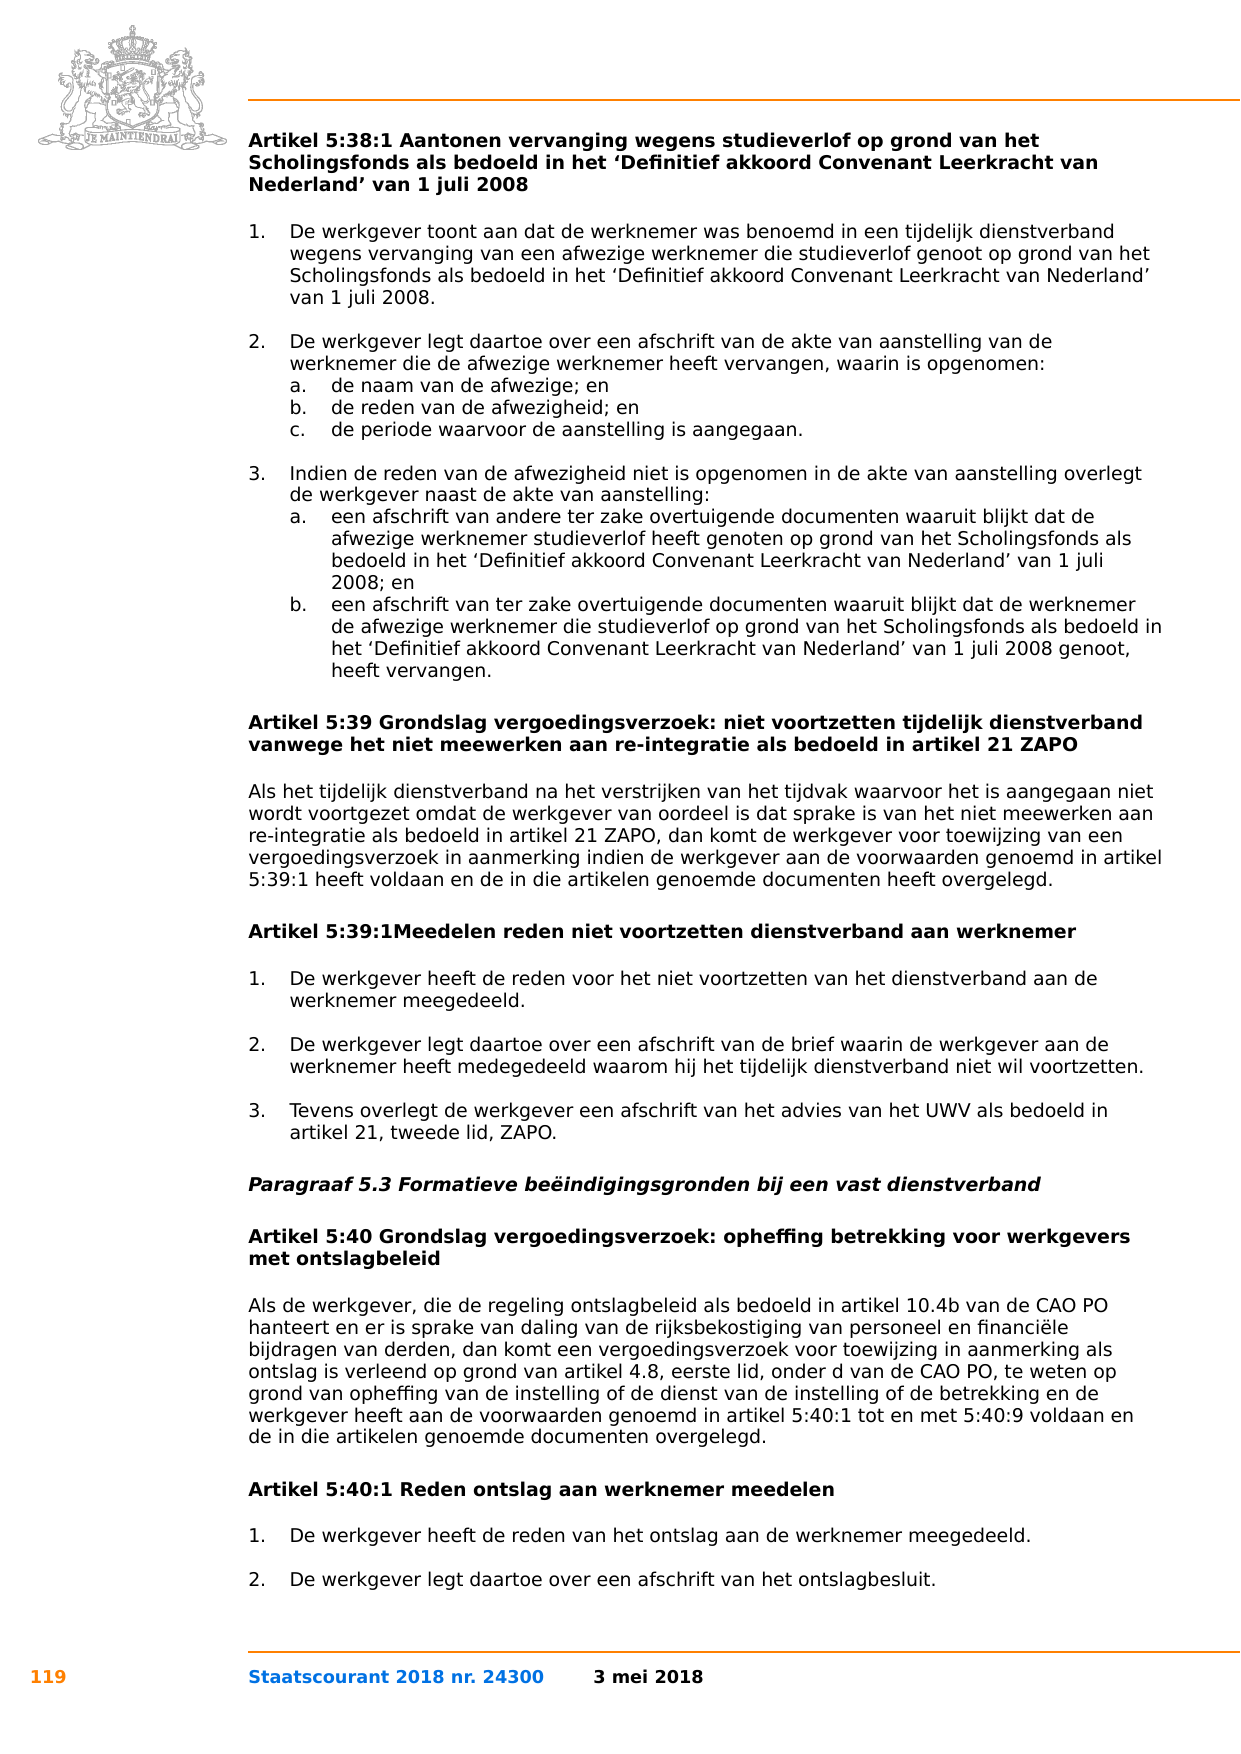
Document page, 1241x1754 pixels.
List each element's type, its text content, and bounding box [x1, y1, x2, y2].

text 2. De werkgever legt daartoe over een afschrift van het ontslagbesluit. [248, 1569, 1163, 1591]
text b. de reden van de afwezigheid; en [289, 397, 1163, 418]
text c. de periode waarvoor de aanstelling is aangegaan. [289, 418, 1163, 441]
subtitle Artikel 5:40 Grondslag vergoedingsverzoek: opheffing betrekking voor werkgevers met ontslagbeleid [248, 1226, 1163, 1269]
text 1. De werkgever heeft de reden van het ontslag aan de werknemer meegedeeld. [248, 1525, 1163, 1547]
text Als de werkgever, die de regeling ontslagbeleid als bedoeld in artikel 10.4b van de CAO PO hanteert en er is sprake van daling van de rijksbekostiging van personeel en financiële bijdragen van derden, dan komt een vergoedingsverzoek voor toewijzing in aanmerking als ontslag is verleend op grond van artikel 4.8, eerste lid, onder d van de CAO PO, te weten op grond van opheffing van de instelling of de dienst van de instelling of de betrekking en de werkgever heeft aan de voorwaarden genoemd in artikel 5:40:1 tot en met 5:40:9 voldaan en de in die artikelen genoemde documenten overgelegd. [248, 1294, 1163, 1448]
subtitle Artikel 5:39 Grondslag vergoedingsverzoek: niet voortzetten tijdelijk dienstverband vanwege het niet meewerken aan re-integratie als bedoeld in artikel 21 ZAPO [248, 712, 1163, 756]
text 3. Tevens overlegt de werkgever een afschrift van het advies van het UWV als bedoeld in artikel 21, tweede lid, ZAPO. [248, 1100, 1163, 1144]
text 1. De werkgever heeft de reden voor het niet voortzetten van het dienstverband aan de werknemer meegedeeld. [248, 968, 1163, 1012]
text 1. De werkgever toont aan dat de werknemer was benoemd in een tijdelijk dienstverband wegens vervanging van een afwezige werknemer die studieverlof genoot op grond van het Scholingsfonds als bedoeld in het ‘Definitief akkoord Convenant Leerkracht van Nederland’ van 1 juli 2008. [248, 221, 1163, 309]
text 2. De werkgever legt daartoe over een afschrift van de akte van aanstelling van de werknemer die de afwezige werknemer heeft vervangen, waarin is opgenomen: [248, 331, 1163, 374]
text b. een afschrift van ter zake overtuigende documenten waaruit blijkt dat de werknemer de afwezige werknemer die studieverlof op grond van het Scholingsfonds als bedoeld in het ‘Definitief akkoord Convenant Leerkracht van Nederland’ van 1 juli 2008 genoot, heeft vervangen. [289, 594, 1163, 682]
text 2. De werkgever legt daartoe over een afschrift van de brief waarin de werkgever aan de werknemer heeft medegedeeld waarom hij het tijdelijk dienstverband niet wil voortzetten. [248, 1034, 1163, 1078]
text Als het tijdelijk dienstverband na het verstrijken van het tijdvak waarvoor het is aangegaan niet wordt voortgezet omdat de werkgever van oordeel is dat sprake is van het niet meewerken aan re-integratie als bedoeld in artikel 21 ZAPO, dan komt de werkgever voor toewijzing van een vergoedingsverzoek in aanmerking indien de werkgever aan de voorwaarden genoemd in artikel 5:39:1 heeft voldaan en de in die artikelen genoemde documenten heeft overgelegd. [248, 781, 1163, 891]
subtitle Artikel 5:38:1 Aantonen vervanging wegens studieverlof op grond van het Scholingsfonds als bedoeld in het ‘Definitief akkoord Convenant Leerkracht van Nederland’ van 1 juli 2008 [248, 130, 1163, 196]
subtitle Paragraaf 5.3 Formatieve beëindigingsgronden bij een vast dienstverband [248, 1174, 1163, 1196]
text a. een afschrift van andere ter zake overtuigende documenten waaruit blijkt dat de afwezige werknemer studieverlof heeft genoten op grond van het Scholingsfonds als bedoeld in het ‘Definitief akkoord Convenant Leerkracht van Nederland’ van 1 juli 2008; en [289, 506, 1163, 594]
text 3. Indien de reden van de afwezigheid niet is opgenomen in de akte van aanstelling overlegt de werkgever naast de akte van aanstelling: [248, 462, 1163, 506]
subtitle Artikel 5:40:1 Reden ontslag aan werknemer meedelen [248, 1478, 1163, 1500]
text a. de naam van de afwezige; en [289, 374, 1163, 397]
subtitle Artikel 5:39:1Meedelen reden niet voortzetten dienstverband aan werknemer [248, 921, 1163, 943]
picture [38, 25, 227, 150]
